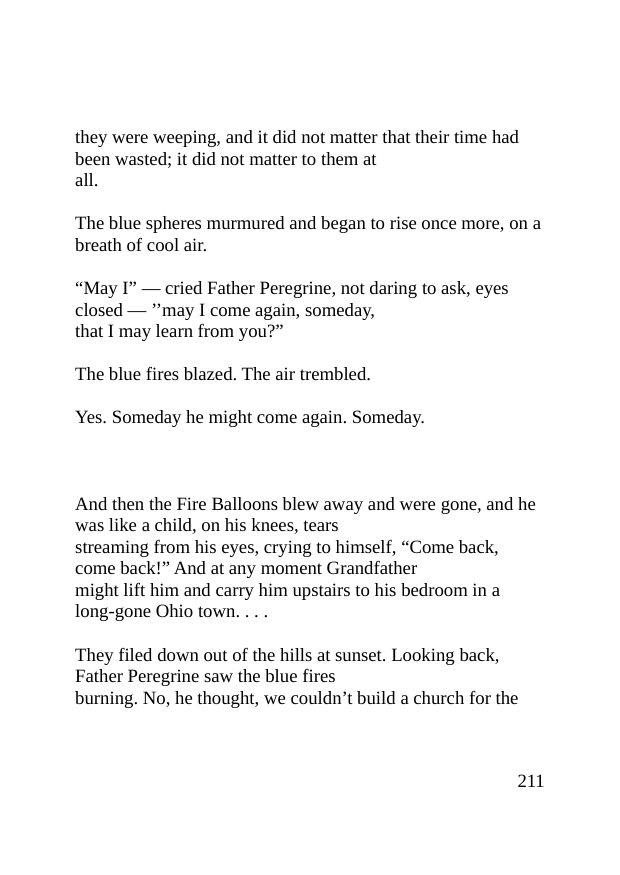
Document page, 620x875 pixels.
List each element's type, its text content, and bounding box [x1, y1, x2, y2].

text they were weeping, and it did not matter that their time had been wasted; it did not matter to them at all. The blue spheres murmured and began to rise once more, on a breath of cool air. “May I” — cried Father Peregrine, not daring to ask, eyes closed — ’’may I come again, someday, that I may learn from you?” The blue fires blazed. The air trembled. Yes. Someday he might come again. Someday. And then the Fire Balloons blew away and were gone, and he was like a child, on his knees, tears streaming from his eyes, crying to himself, “Come back, come back!” And at any moment Grandfather might lift him and carry him upstairs to his bedroom in a long-gone Ohio town. . . . They filed down out of the hills at sunset. Looking back, Father Peregrine saw the blue fires burning. No, he thought, we couldn’t build a church for the [75, 126, 544, 708]
